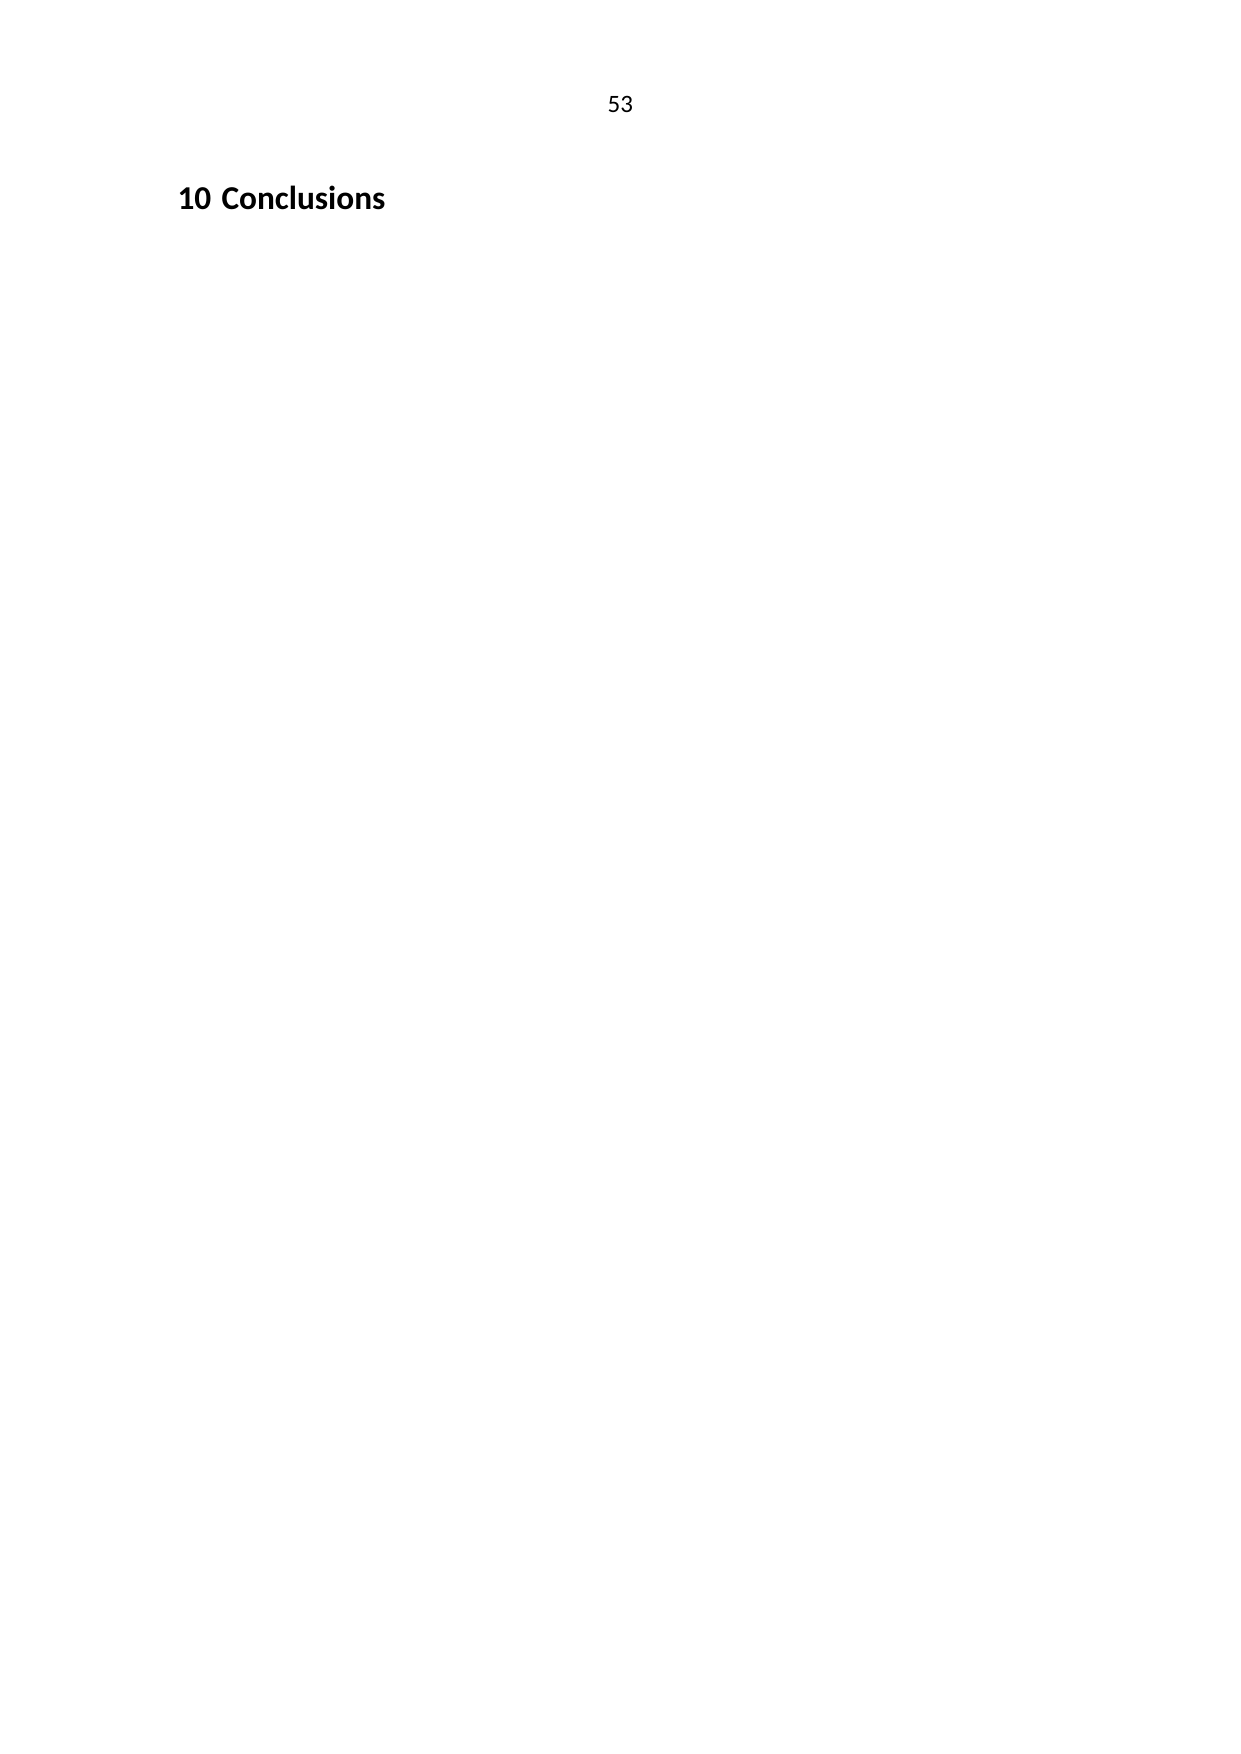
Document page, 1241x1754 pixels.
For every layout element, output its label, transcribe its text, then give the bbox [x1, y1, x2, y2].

subtitle Conclusions [177, 177, 1063, 218]
